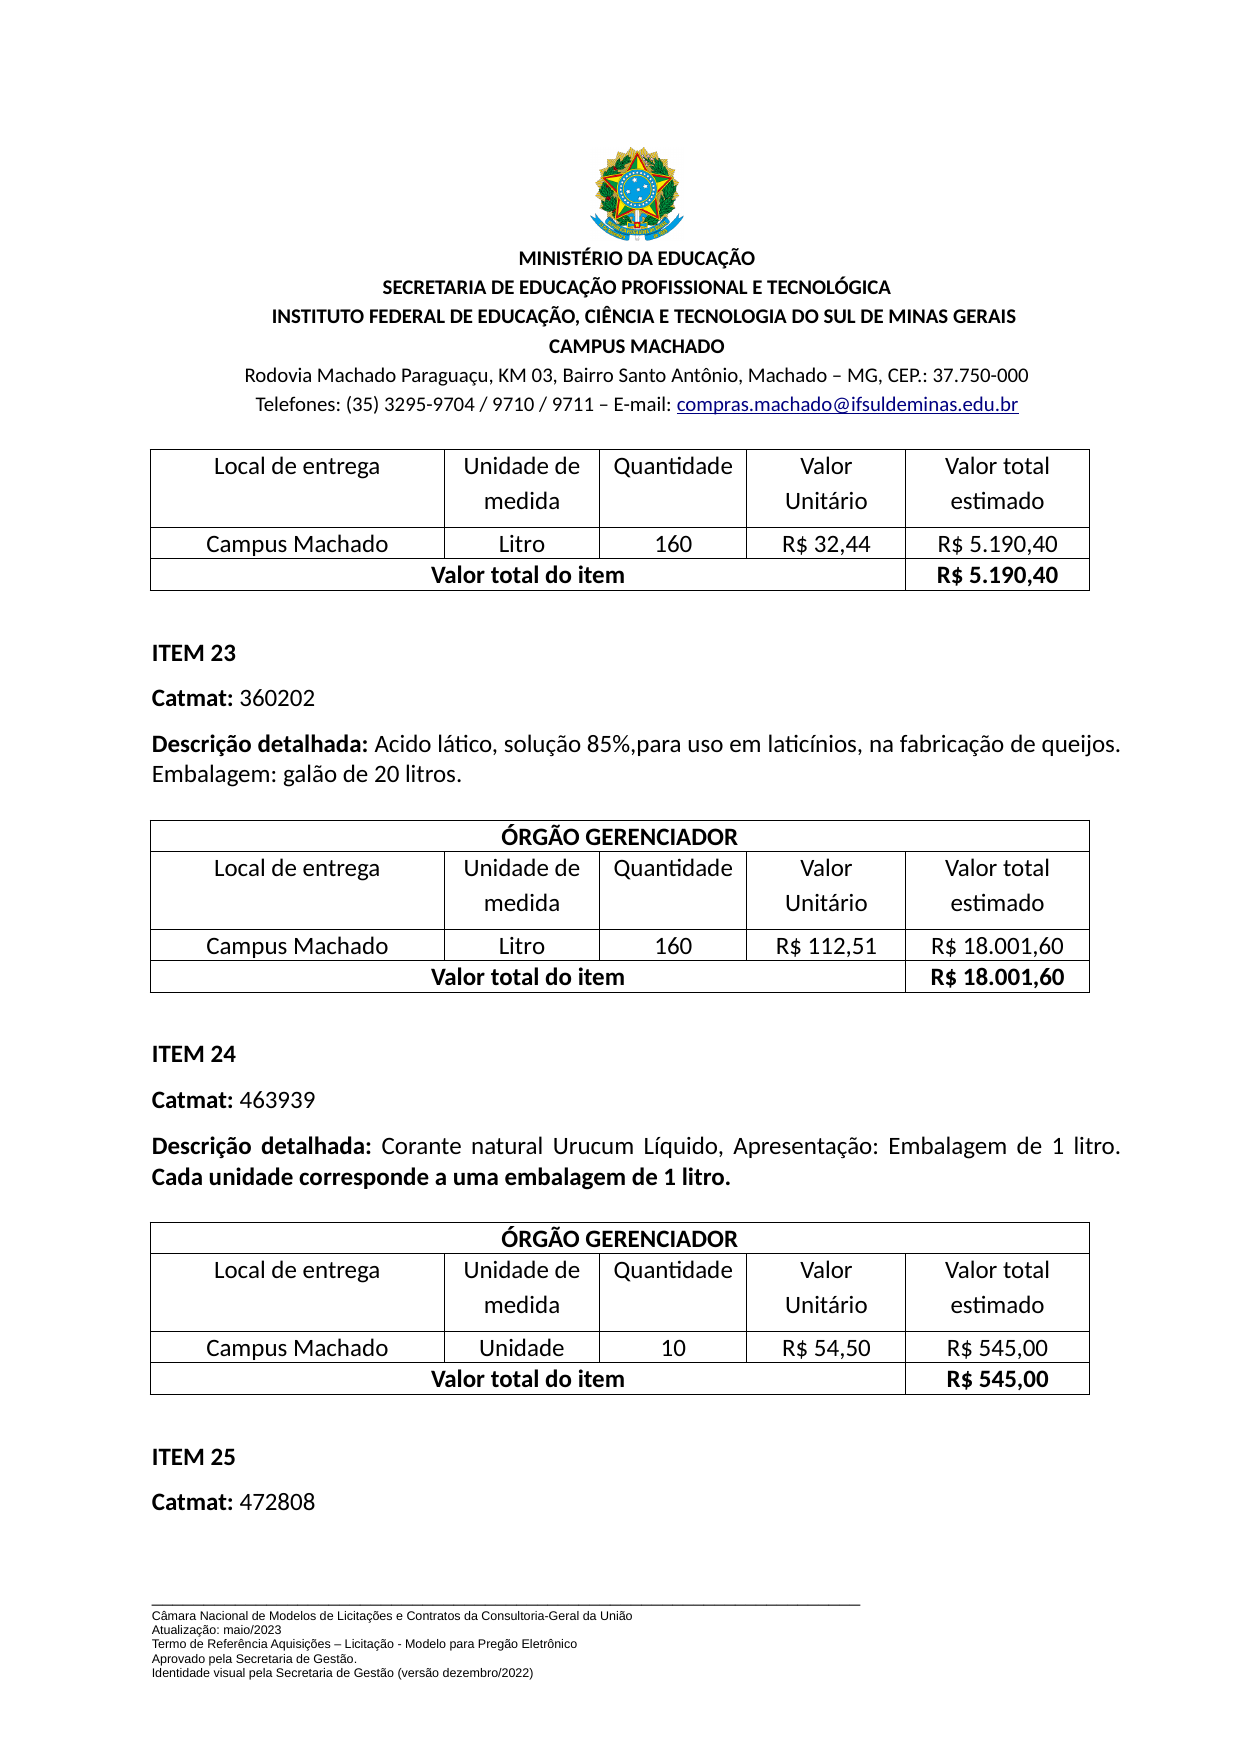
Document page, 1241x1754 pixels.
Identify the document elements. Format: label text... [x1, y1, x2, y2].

table_cell 160 [600, 528, 746, 558]
text Catmat: 463939 [152, 1084, 1122, 1115]
table_cell Unidade de medida [445, 1254, 599, 1331]
table_cell Valor total do item [151, 559, 905, 590]
table_cell Local de entrega [151, 450, 444, 527]
table_cell R$ 5.190,40 [906, 559, 1089, 590]
text ITEM 24 [152, 1039, 1122, 1069]
table_cell R$ 18.001,60 [906, 930, 1089, 960]
table_cell R$ 5.190,40 [906, 528, 1089, 558]
table_cell Valor total estimado [906, 1254, 1089, 1331]
table_cell R$ 18.001,60 [906, 961, 1089, 992]
text Catmat: 472808 [152, 1486, 1122, 1517]
table_cell R$ 32,44 [747, 528, 905, 558]
table_cell Quantidade [600, 852, 746, 929]
text Catmat: 360202 [152, 682, 1122, 713]
table_cell R$ 112,51 [747, 930, 905, 960]
table_cell Valor total do item [151, 961, 905, 992]
table_cell Quantidade [600, 1254, 746, 1331]
table_cell Litro [445, 528, 599, 558]
table_cell Quantidade [600, 450, 746, 527]
table_cell Valor total estimado [906, 852, 1089, 929]
table_cell 160 [600, 930, 746, 960]
table_cell Valor Unitário [747, 852, 905, 929]
table_cell Valor Unitário [747, 1254, 905, 1331]
table_cell Valor total estimado [906, 450, 1089, 527]
table_cell Campus Machado [151, 1332, 444, 1362]
text ITEM 25 [152, 1441, 1122, 1471]
picture [652, 219, 684, 241]
picture [656, 223, 665, 228]
text ITEM 23 [152, 637, 1122, 667]
table_cell Local de entrega [151, 1254, 444, 1331]
text Descrição detalhada: Corante natural Urucum Líquido, Apresentação: Embalagem de 1 litro. Cada unidade corresponde a uma embalagem de 1 litro. [152, 1130, 1122, 1191]
table_cell Campus Machado [151, 528, 444, 558]
picture [630, 236, 645, 241]
table_cell Litro [445, 930, 599, 960]
table_cell R$ 545,00 [906, 1363, 1089, 1394]
table_cell 10 [600, 1332, 746, 1362]
picture [590, 147, 684, 241]
table_cell Local de entrega [151, 852, 444, 929]
table_header ÓRGÃO GERENCIADOR [151, 821, 1089, 851]
table_cell Campus Machado [151, 930, 444, 960]
table_cell R$ 54,50 [747, 1332, 905, 1362]
table_cell Valor total do item [151, 1363, 905, 1394]
table_cell R$ 545,00 [906, 1332, 1089, 1362]
table_cell Valor Unitário [747, 450, 905, 527]
text Descrição detalhada: Acido lático, solução 85%,para uso em laticínios, na fabricação de queijos. Embalagem: galão de 20 litros. [152, 728, 1122, 789]
table_cell Unidade de medida [445, 852, 599, 929]
table_header ÓRGÃO GERENCIADOR [151, 1223, 1089, 1253]
table_cell Unidade [445, 1332, 599, 1362]
table_cell Unidade de medida [445, 450, 599, 527]
